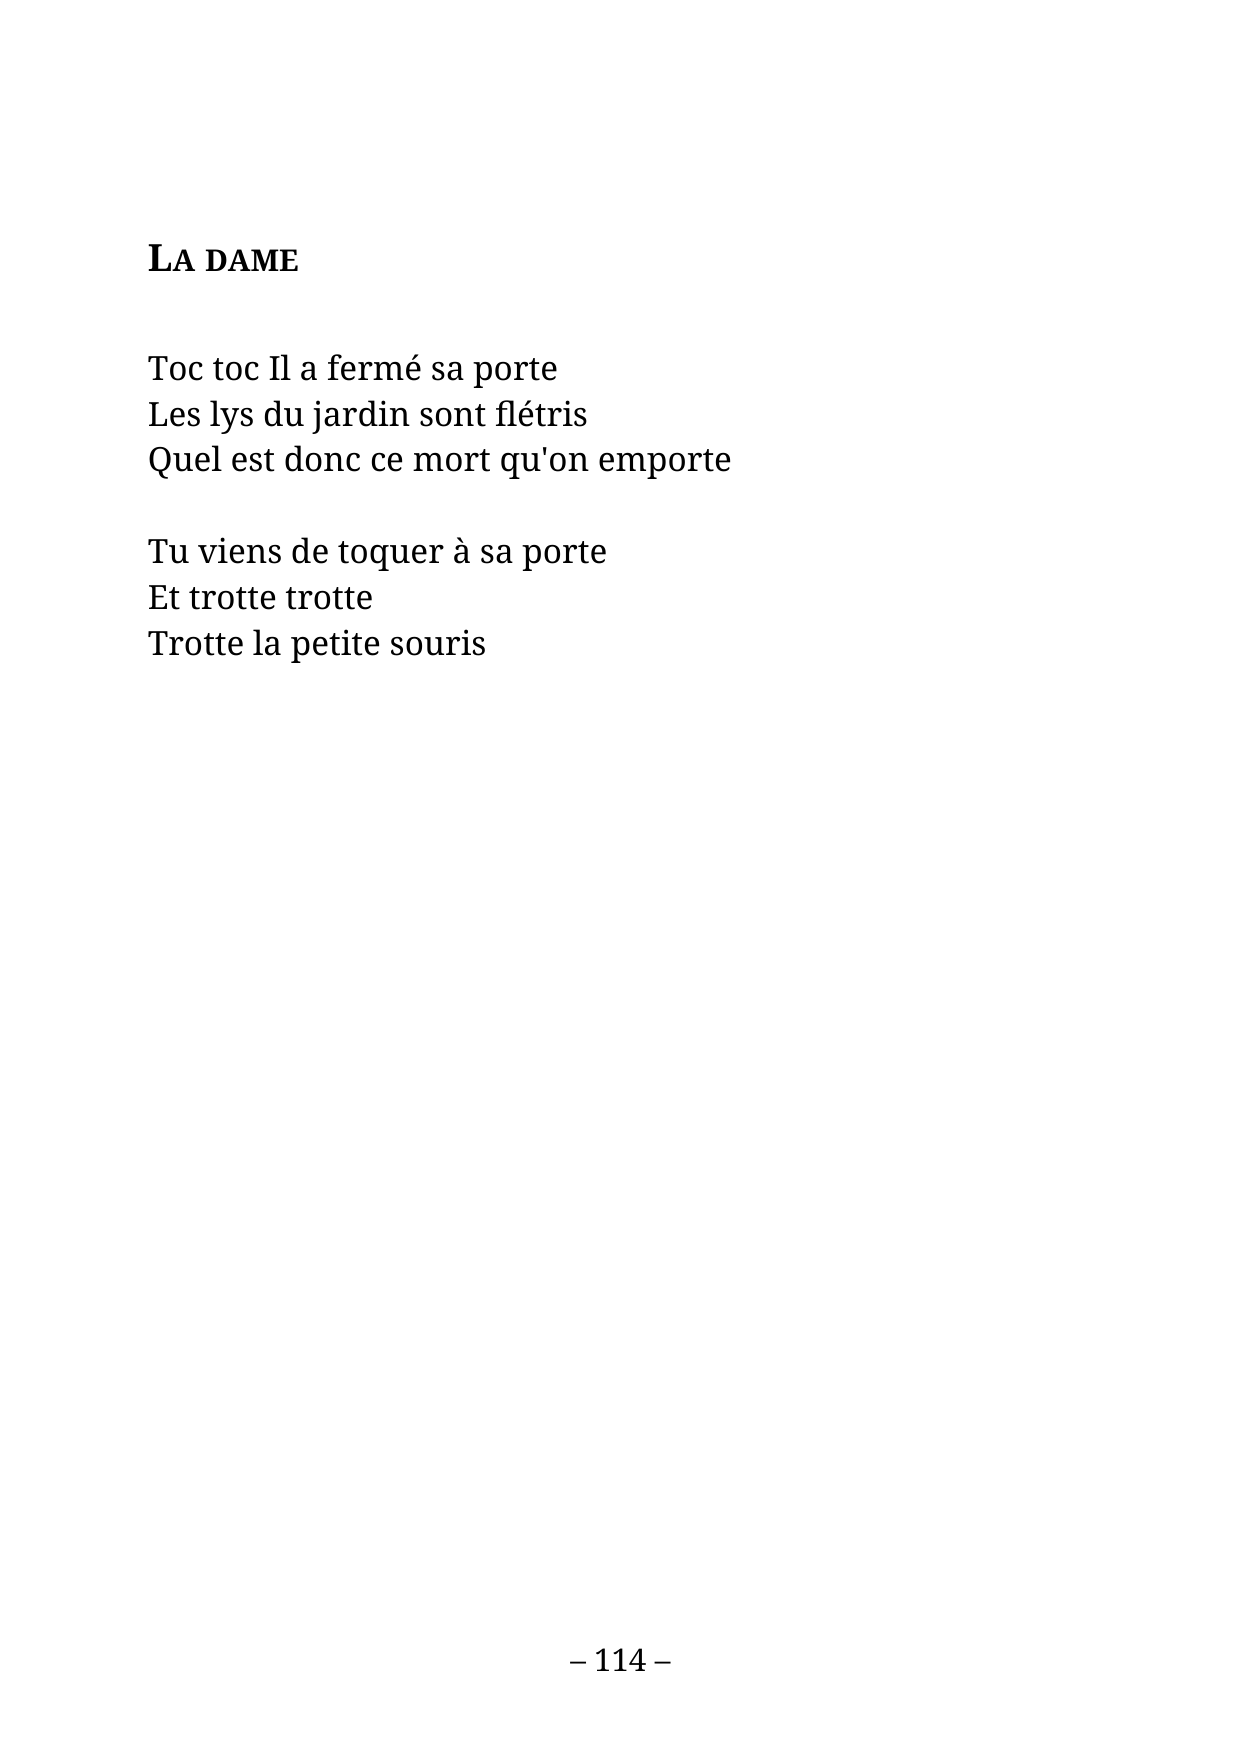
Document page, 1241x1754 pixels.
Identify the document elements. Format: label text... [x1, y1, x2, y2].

text Toc toc Il a fermé sa porte Les lys du jardin sont flétris Quel est donc ce mort qu'on emporte Tu viens de toquer à sa porte Et trotte trotte Trotte la petite souris [148, 343, 1092, 664]
subtitle La dame [148, 235, 1092, 281]
